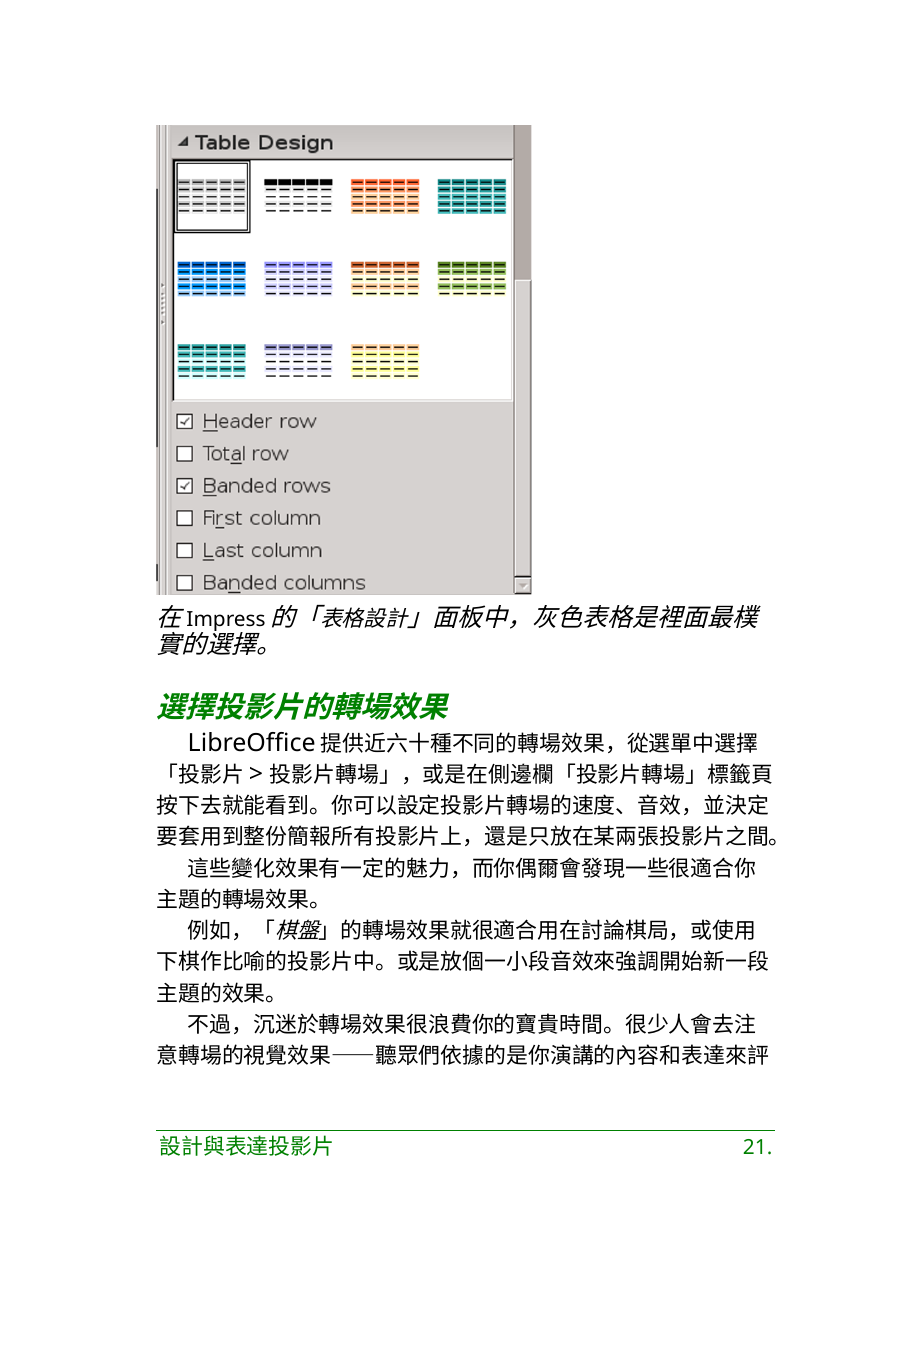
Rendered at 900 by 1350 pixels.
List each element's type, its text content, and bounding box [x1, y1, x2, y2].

text LibreOffice提供近六十種不同的轉場效果，從選單中選擇「投影片 > 投影片轉場」，或是在側邊欄「投影片轉場」標籤頁按下去就能看到。你可以設定投影片轉場的速度、音效，並決定要套用到整份簡報所有投影片上，還是只放在某兩張投影片之間。 [156, 726, 775, 851]
table_header [532, 125, 775, 594]
table_cell 在Impress的「表格設計」面板中，灰色表格是裡面最樸實的選擇。 [156, 597, 775, 659]
picture [156, 125, 532, 595]
text 不過，沉迷於轉場效果很浪費你的寶貴時間。很少人會去注意轉場的視覺效果——聽眾們依據的是你演講的內容和表達來評 [156, 1007, 775, 1070]
subtitle 選擇投影片的轉場效果 [156, 684, 775, 726]
text 例如，「棋盤」的轉場效果就很適合用在討論棋局，或使用下棋作比喻的投影片中。或是放個一小段音效來強調開始新一段主題的效果。 [156, 913, 775, 1007]
text 這些變化效果有一定的魅力，而你偶爾會發現一些很適合你主題的轉場效果。 [156, 851, 775, 913]
